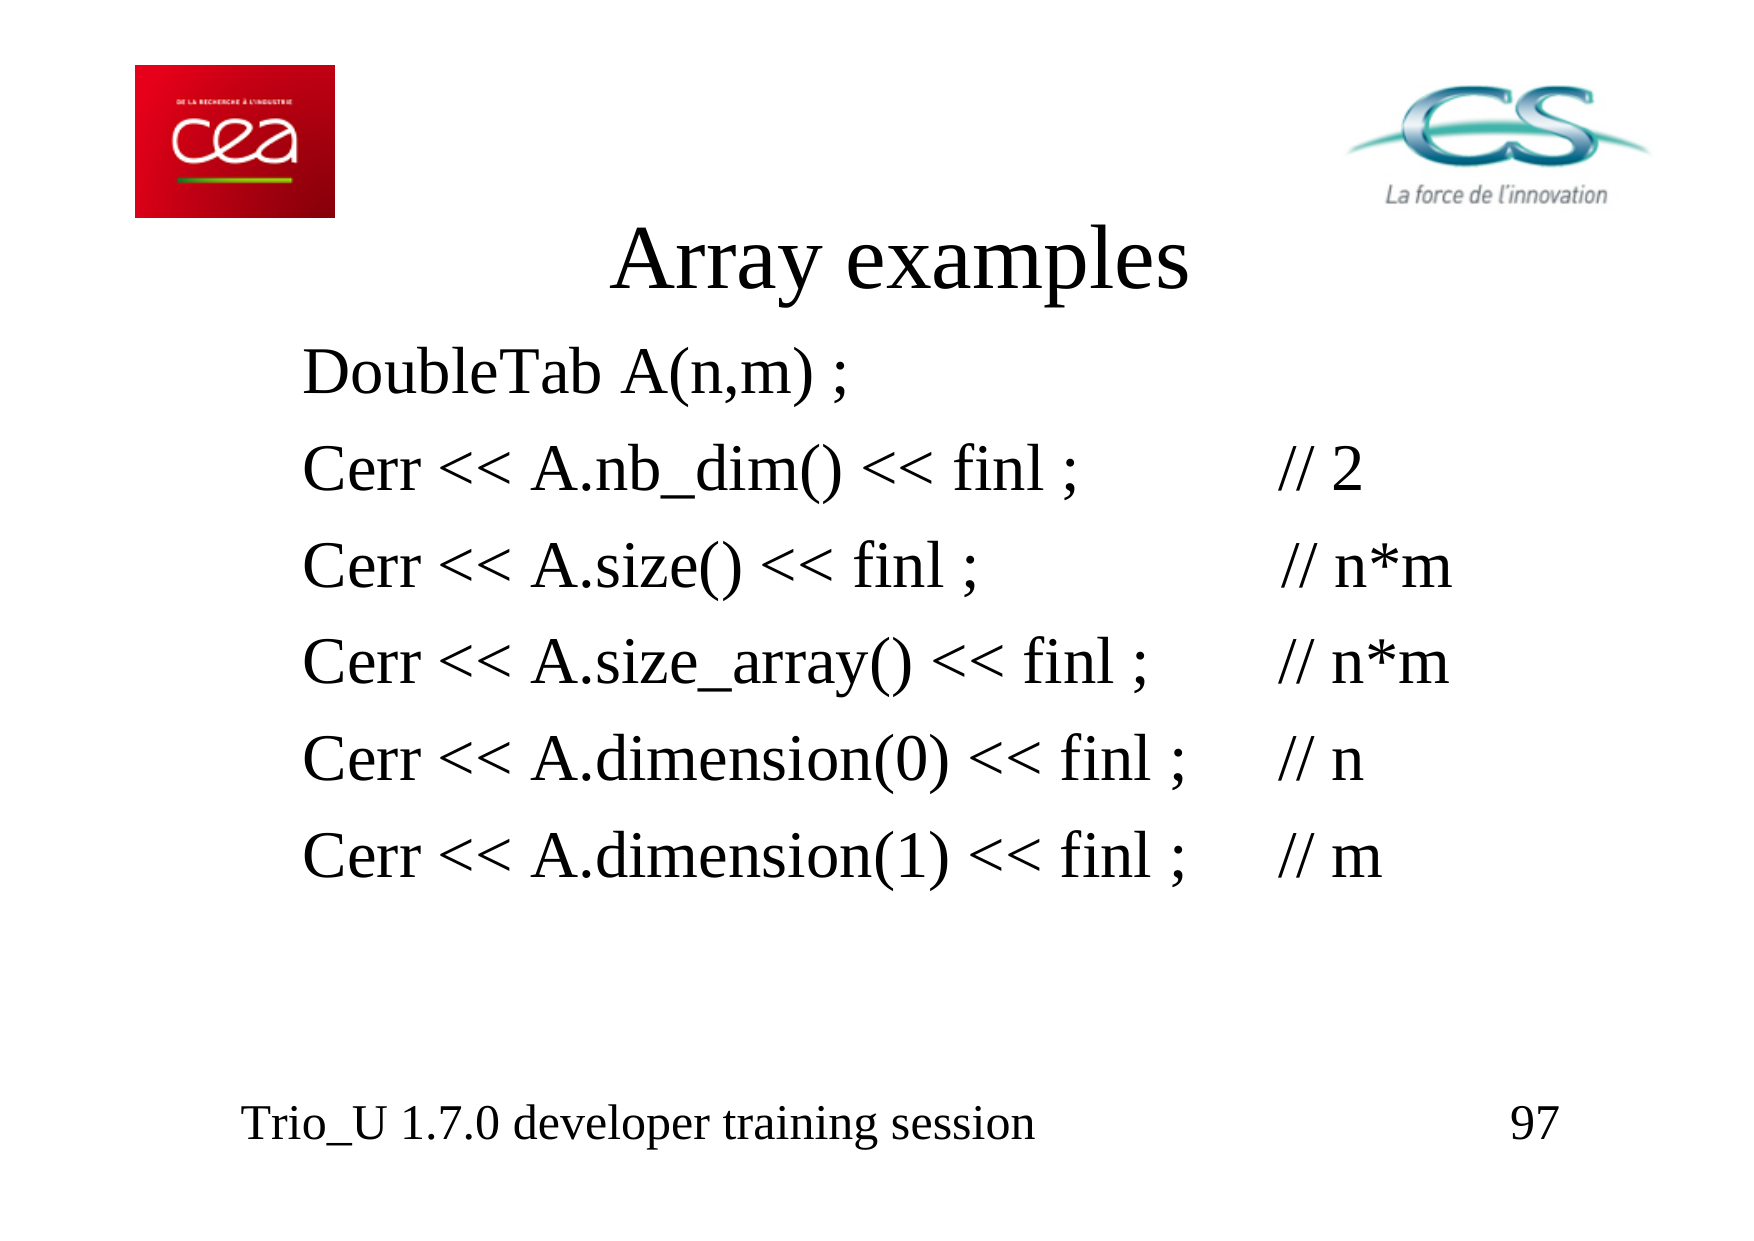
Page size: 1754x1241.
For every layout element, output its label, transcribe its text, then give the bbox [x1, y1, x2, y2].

list DoubleTab A(n,m) ; Cerr << A.nb_dim() << finl ; // 2 Cerr << A.size() << finl ; // n*m Cerr << A.size_array() << finl ; // n*m Cerr << A.dimension(0) << finl ; // n Cerr << A.dimension(1) << finl ; // m [231, 319, 1640, 1061]
picture [135, 65, 335, 218]
picture [1340, 73, 1662, 218]
title Array examples [225, 127, 1576, 377]
